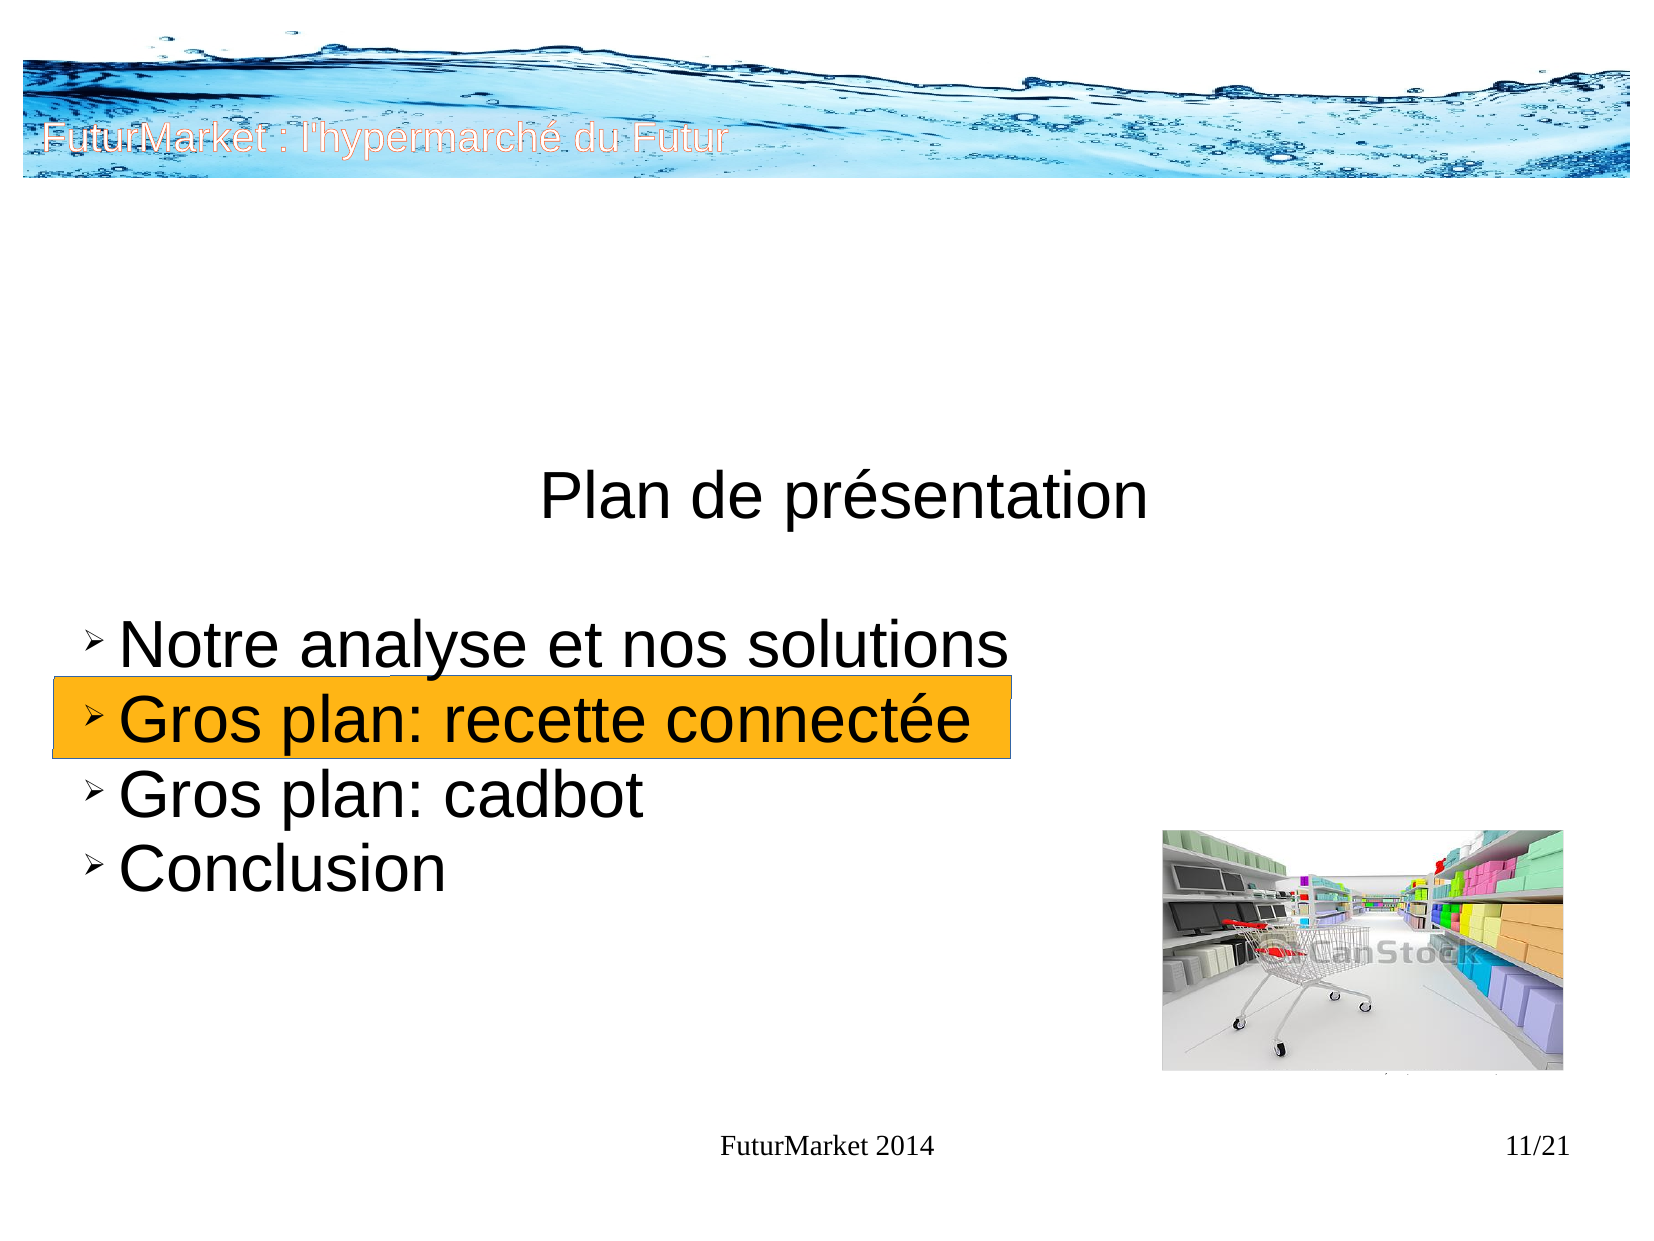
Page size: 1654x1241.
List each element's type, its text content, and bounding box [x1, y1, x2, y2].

picture [1157, 826, 1571, 1075]
subtitle Plan de présentation Notre analyse et nos solutions Gros plan: recette connectée Gros plan: cadbot Conclusion [82, 354, 1571, 1010]
picture [23, 23, 1630, 178]
text_box [52, 676, 82, 759]
